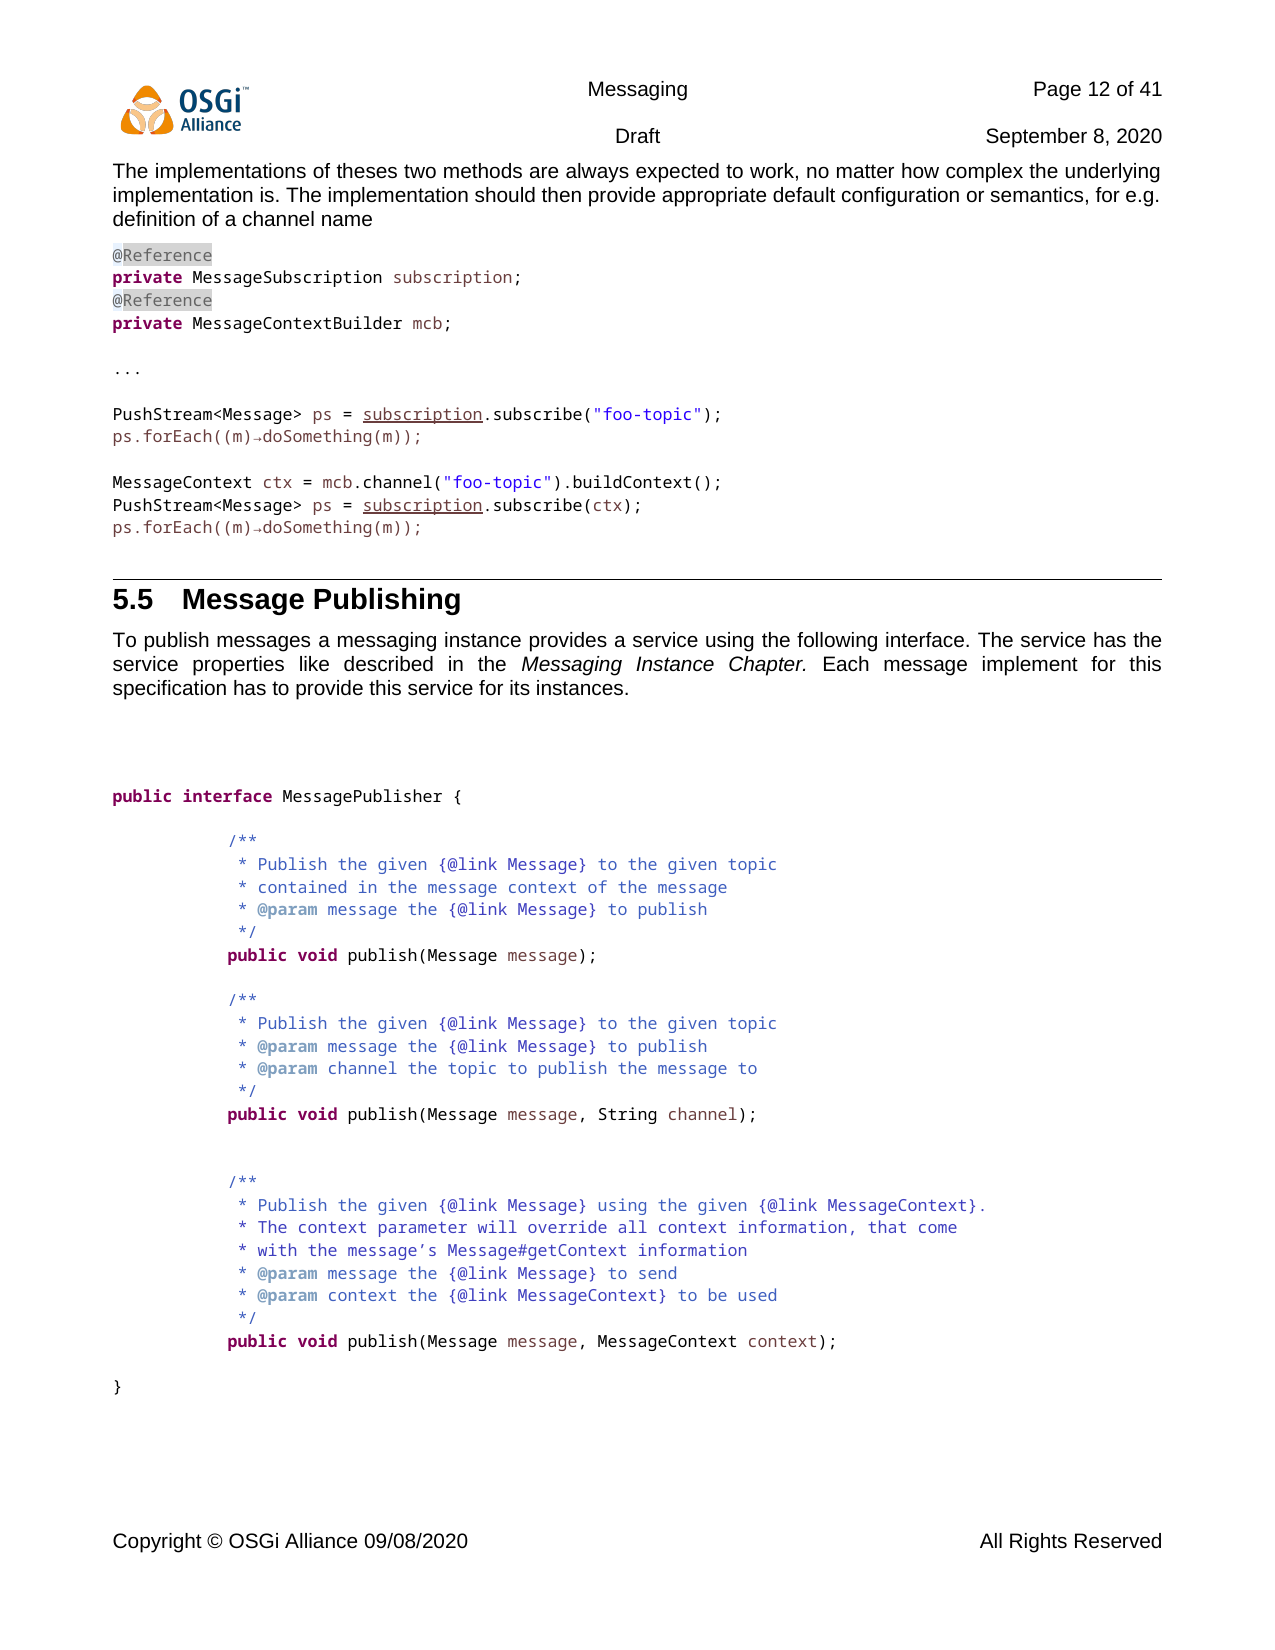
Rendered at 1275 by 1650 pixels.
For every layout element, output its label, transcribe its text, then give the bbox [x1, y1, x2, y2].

text * @param message the {@link Message} to publish [112, 898, 1162, 921]
text private MessageContextBuilder mcb; [112, 311, 1162, 334]
text * Publish the given {@link Message} using the given {@link MessageContext}. [112, 1193, 1162, 1216]
text * with the message’s Message#getContext information [112, 1238, 1162, 1261]
text } [112, 1375, 1162, 1397]
text The implementations of theses two methods are always expected to work, no matter how complex the underlying implementation is. The implementation should then provide appropriate default configuration or semantics, for e.g. definition of a channel name [112, 159, 1162, 231]
text */ [112, 1307, 1162, 1329]
text * @param context the {@link MessageContext} to be used [112, 1284, 1162, 1307]
text /** [112, 989, 1162, 1011]
picture [113, 78, 257, 142]
text To publish messages a messaging instance provides a service using the following interface. The service has the service properties like described in the Messaging Instance Chapter. Each message implement for this specification has to provide this service for its instances. [112, 628, 1162, 700]
text public interface MessagePublisher { [112, 784, 1162, 807]
text * The context parameter will override all context information, that come [112, 1216, 1162, 1238]
text /** [112, 1170, 1162, 1193]
text public void publish(Message message, String channel); [112, 1102, 1162, 1125]
text public void publish(Message message); [112, 943, 1162, 966]
text * Publish the given {@link Message} to the given topic [112, 852, 1162, 875]
text /** [112, 830, 1162, 852]
text * @param message the {@link Message} to publish [112, 1034, 1162, 1057]
text @Reference [112, 289, 1162, 311]
text ... [112, 357, 1162, 379]
text ps.forEach((m)→doSomething(m)); [112, 516, 1162, 538]
text */ [112, 921, 1162, 943]
text * Publish the given {@link Message} to the given topic [112, 1011, 1162, 1034]
text */ [112, 1079, 1162, 1102]
subtitle Message Publishing [112, 580, 1162, 616]
text * contained in the message context of the message [112, 875, 1162, 898]
text MessageContext ctx = mcb.channel("foo-topic").buildContext(); [112, 470, 1162, 493]
text public void publish(Message message, MessageContext context); [112, 1329, 1162, 1352]
text PushStream<Message> ps = subscription.subscribe("foo-topic"); [112, 402, 1162, 425]
text ps.forEach((m)→doSomething(m)); [112, 425, 1162, 448]
text private MessageSubscription subscription; [112, 266, 1162, 289]
text @Reference [112, 243, 1162, 266]
text PushStream<Message> ps = subscription.subscribe(ctx); [112, 493, 1162, 516]
text * @param message the {@link Message} to send [112, 1261, 1162, 1284]
text * @param channel the topic to publish the message to [112, 1057, 1162, 1079]
